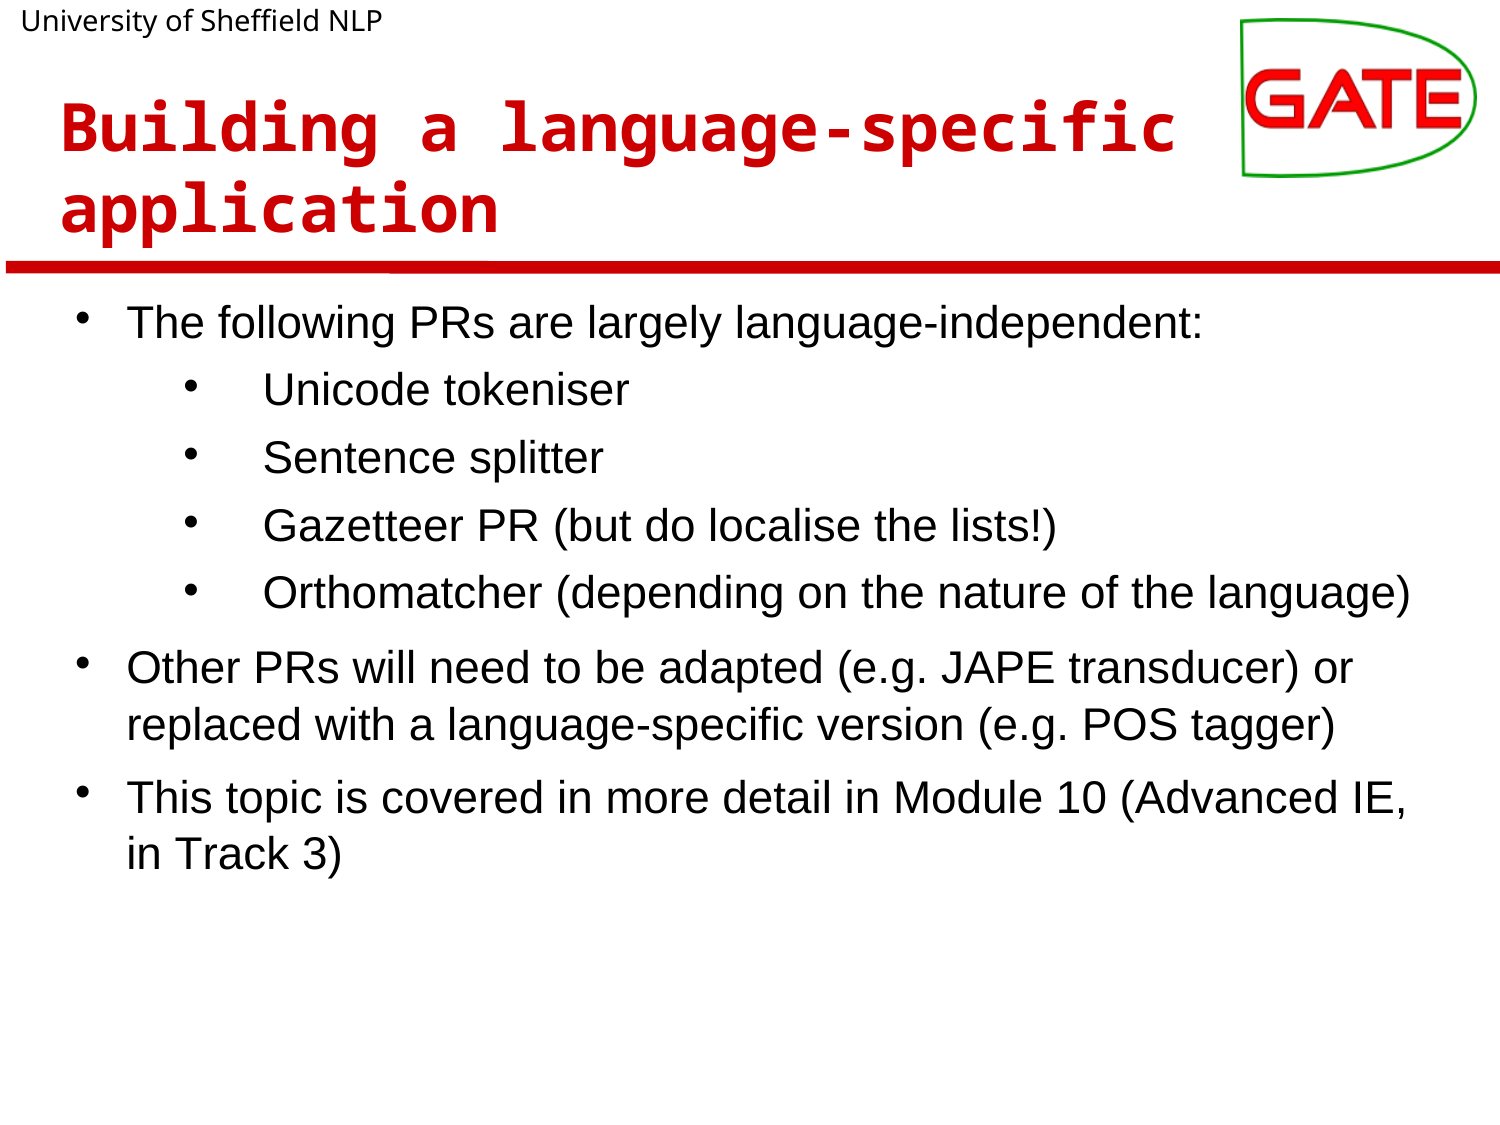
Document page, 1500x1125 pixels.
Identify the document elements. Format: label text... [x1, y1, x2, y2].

title Building a language-specific application [59, 63, 1409, 266]
picture [1240, 18, 1477, 178]
list The following PRs are largely language-independent: Unicode tokeniser Sentence splitter Gazetteer PR (but do localise the lists!) Orthomatcher (depending on the nature of the language) Other PRs will need to be adapted (e.g. JAPE transducer) or replaced with a language-specific version (e.g. POS tagger) This topic is covered in more detail in Module 10 (Advanced IE, in Track 3) [75, 295, 1424, 1051]
